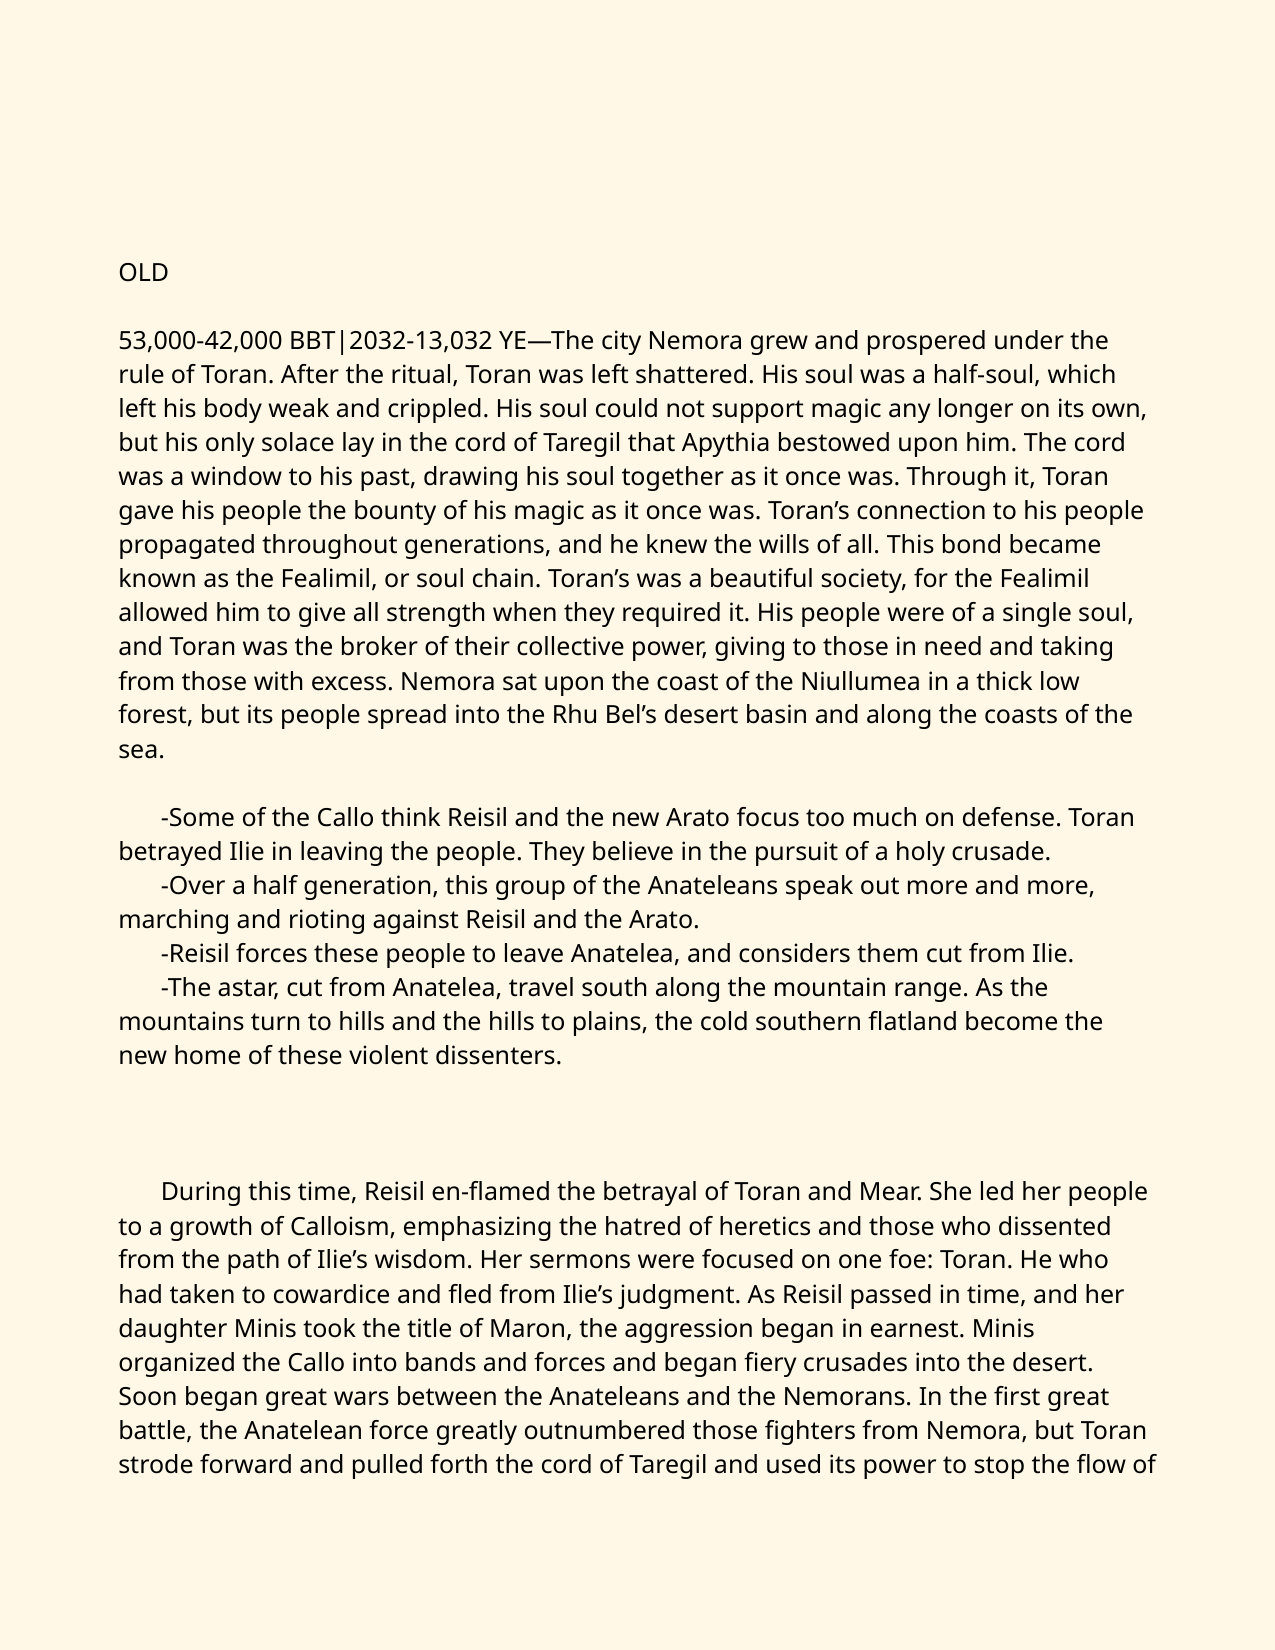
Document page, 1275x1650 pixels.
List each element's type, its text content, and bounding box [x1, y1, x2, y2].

text -Over a half generation, this group of the Anateleans speak out more and more, marching and rioting against Reisil and the Arato. [118, 867, 1157, 936]
text -The astar, cut from Anatelea, travel south along the mountain range. As the mountains turn to hills and the hills to plains, the cold southern flatland become the new home of these violent dissenters. [118, 970, 1157, 1072]
text 53,000-42,000 BBT|2032-13,032 YE—The city Nemora grew and prospered under the rule of Toran. After the ritual, Toran was left shattered. His soul was a half-soul, which left his body weak and crippled. His soul could not support magic any longer on its own, but his only solace lay in the cord of Taregil that Apythia bestowed upon him. The cord was a window to his past, drawing his soul together as it once was. Through it, Toran gave his people the bounty of his magic as it once was. Toran’s connection to his people propagated throughout generations, and he knew the wills of all. This bond became known as the Fealimil, or soul chain. Toran’s was a beautiful society, for the Fealimil allowed him to give all strength when they required it. His people were of a single soul, and Toran was the broker of their collective power, giving to those in need and taking from those with excess. Nemora sat upon the coast of the Niullumea in a thick low forest, but its people spread into the Rhu Bel’s desert basin and along the coasts of the sea. [118, 322, 1157, 765]
text -Reisil forces these people to leave Anatelea, and considers them cut from Ilie. [118, 936, 1157, 970]
text OLD [118, 254, 1157, 288]
text During this time, Reisil en-flamed the betrayal of Toran and Mear. She led her people to a growth of Calloism, emphasizing the hatred of heretics and those who dissented from the path of Ilie’s wisdom. Her sermons were focused on one foe: Toran. He who had taken to cowardice and fled from Ilie’s judgment. As Reisil passed in time, and her daughter Minis took the title of Maron, the aggression began in earnest. Minis organized the Callo into bands and forces and began fiery crusades into the desert. Soon began great wars between the Anateleans and the Nemorans. In the first great battle, the Anatelean force greatly outnumbered those fighters from Nemora, but Toran strode forward and pulled forth the cord of Taregil and used its power to stop the flow of [118, 1174, 1157, 1481]
text -Some of the Callo think Reisil and the new Arato focus too much on defense. Toran betrayed Ilie in leaving the people. They believe in the pursuit of a holy crusade. [118, 799, 1157, 867]
